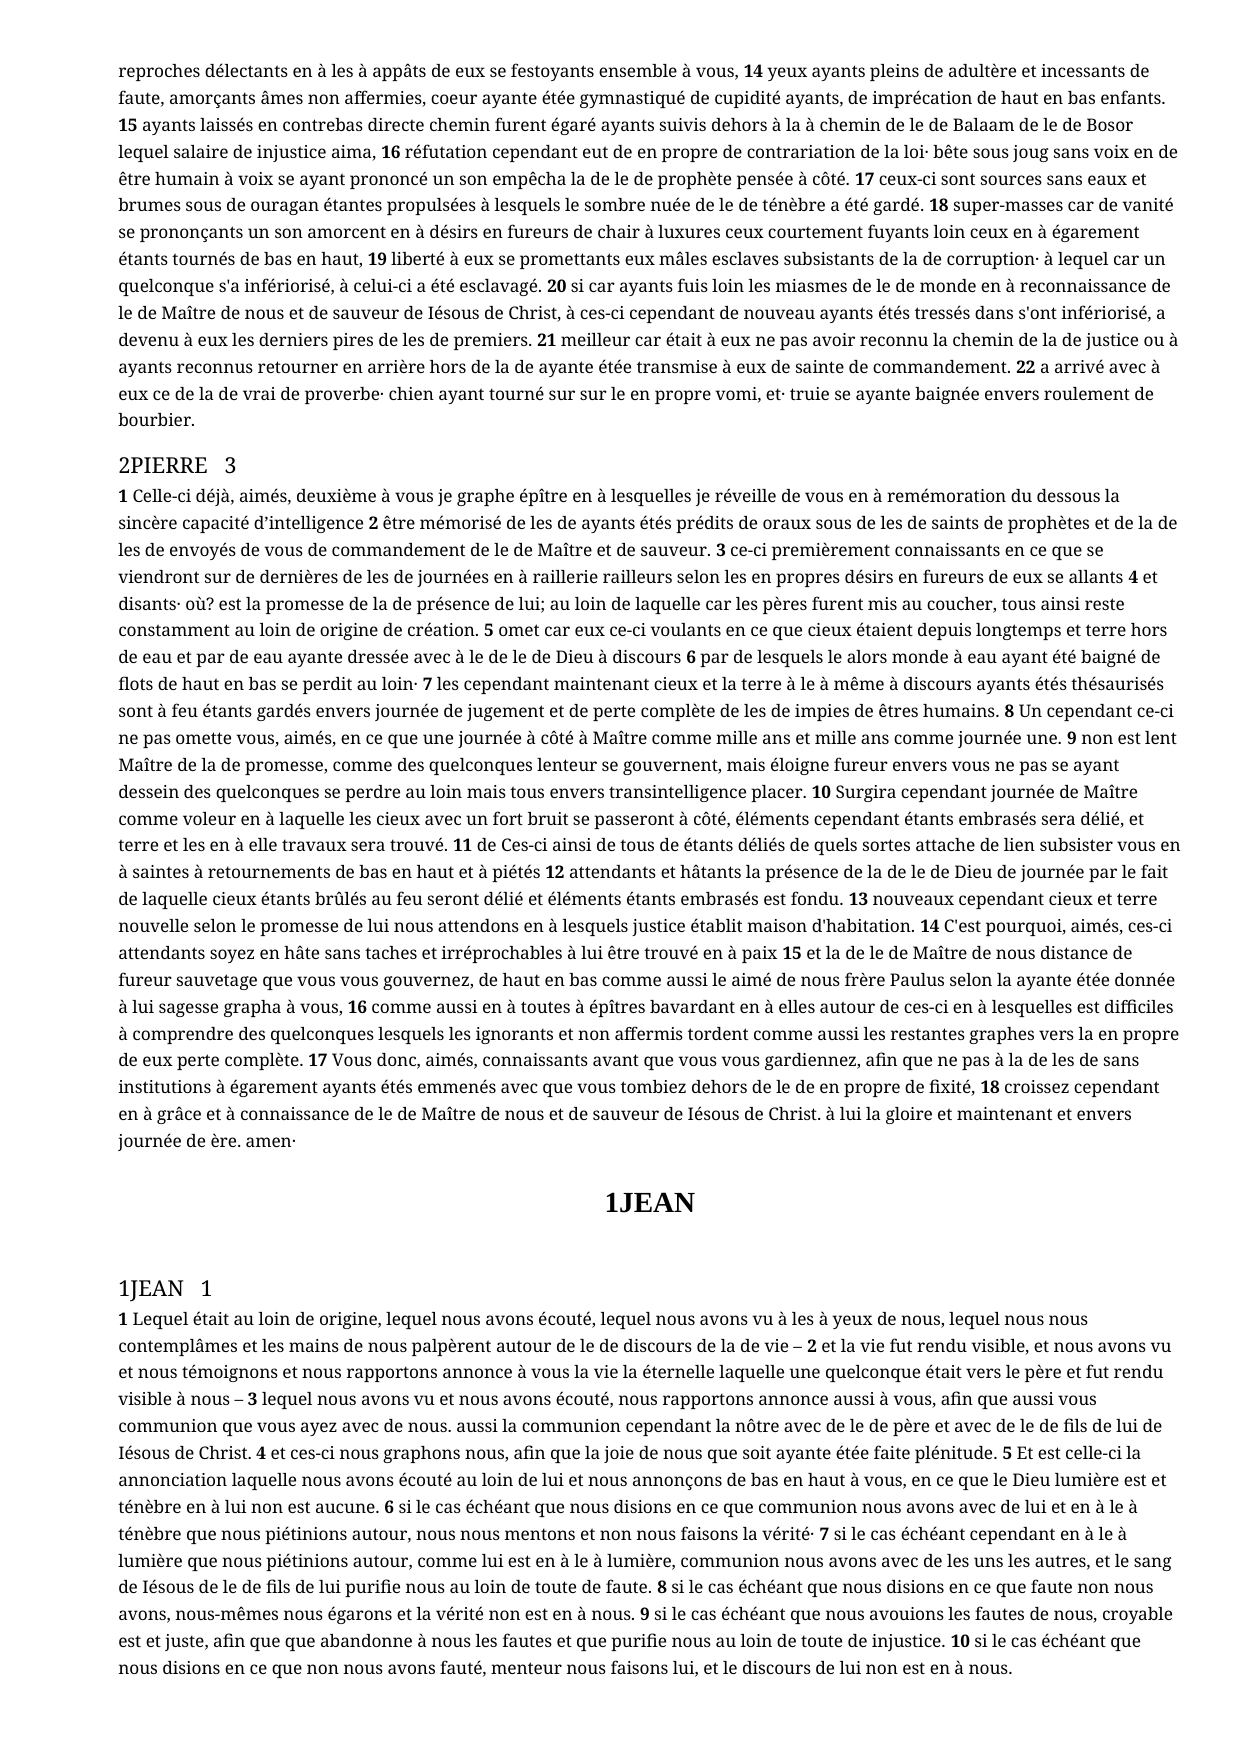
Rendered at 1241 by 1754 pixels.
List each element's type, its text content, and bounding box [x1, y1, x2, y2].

subtitle 1JEAN [118, 1185, 1181, 1219]
text reproches délectants en à les à appâts de eux se festoyants ensemble à vous, 14 yeux ayants pleins de adultère et incessants de faute, amorçants âmes non affermies, coeur ayante étée gymnastiqué de cupidité ayants, de imprécation de haut en bas enfants. 15 ayants laissés en contrebas directe chemin furent égaré ayants suivis dehors à la à chemin de le de Balaam de le de Bosor lequel salaire de injustice aima, 16 réfutation cependant eut de en propre de contrariation de la loi· bête sous joug sans voix en de être humain à voix se ayant prononcé un son empêcha la de le de prophète pensée à côté. 17 ceux-ci sont sources sans eaux et brumes sous de ouragan étantes propulsées à lesquels le sombre nuée de le de ténèbre a été gardé. 18 super-masses car de vanité se prononçants un son amorcent en à désirs en fureurs de chair à luxures ceux courtement fuyants loin ceux en à égarement étants tournés de bas en haut, 19 liberté à eux se promettants eux mâles esclaves subsistants de la de corruption· à lequel car un quelconque s'a infériorisé, à celui-ci a été esclavagé. 20 si car ayants fuis loin les miasmes de le de monde en à reconnaissance de le de Maître de nous et de sauveur de Iésous de Christ, à ces-ci cependant de nouveau ayants étés tressés dans s'ont infériorisé, a devenu à eux les derniers pires de les de premiers. 21 meilleur car était à eux ne pas avoir reconnu la chemin de la de justice ou à ayants reconnus retourner en arrière hors de la de ayante étée transmise à eux de sainte de commandement. 22 a arrivé avec à eux ce de la de vrai de proverbe· chien ayant tourné sur sur le en propre vomi, et· truie se ayante baignée envers roulement de bourbier. [118, 59, 1181, 432]
text 1 Celle-ci déjà, aimés, deuxième à vous je graphe épître en à lesquelles je réveille de vous en à remémoration du dessous la sincère capacité d’intelligence 2 être mémorisé de les de ayants étés prédits de oraux sous de les de saints de prophètes et de la de les de envoyés de vous de commandement de le de Maître et de sauveur. 3 ce-ci premièrement connaissants en ce que se viendront sur de dernières de les de journées en à raillerie railleurs selon les en propres désirs en fureurs de eux se allants 4 et disants· où? est la promesse de la de présence de lui; au loin de laquelle car les pères furent mis au coucher, tous ainsi reste constamment au loin de origine de création. 5 omet car eux ce-ci voulants en ce que cieux étaient depuis longtemps et terre hors de eau et par de eau ayante dressée avec à le de le de Dieu à discours 6 par de lesquels le alors monde à eau ayant été baigné de flots de haut en bas se perdit au loin· 7 les cependant maintenant cieux et la terre à le à même à discours ayants étés thésaurisés sont à feu étants gardés envers journée de jugement et de perte complète de les de impies de êtres humains. 8 Un cependant ce-ci ne pas omette vous, aimés, en ce que une journée à côté à Maître comme mille ans et mille ans comme journée une. 9 non est lent Maître de la de promesse, comme des quelconques lenteur se gouvernent, mais éloigne fureur envers vous ne pas se ayant dessein des quelconques se perdre au loin mais tous envers transintelligence placer. 10 Surgira cependant journée de Maître comme voleur en à laquelle les cieux avec un fort bruit se passeront à côté, éléments cependant étants embrasés sera délié, et terre et les en à elle travaux sera trouvé. 11 de Ces-ci ainsi de tous de étants déliés de quels sortes attache de lien subsister vous en à saintes à retournements de bas en haut et à piétés 12 attendants et hâtants la présence de la de le de Dieu de journée par le fait de laquelle cieux étants brûlés au feu seront délié et éléments étants embrasés est fondu. 13 nouveaux cependant cieux et terre nouvelle selon le promesse de lui nous attendons en à lesquels justice établit maison d'habitation. 14 C'est pourquoi, aimés, ces-ci attendants soyez en hâte sans taches et irréprochables à lui être trouvé en à paix 15 et la de le de Maître de nous distance de fureur sauvetage que vous vous gouvernez, de haut en bas comme aussi le aimé de nous frère Paulus selon la ayante étée donnée à lui sagesse grapha à vous, 16 comme aussi en à toutes à épîtres bavardant en à elles autour de ces-ci en à lesquelles est difficiles à comprendre des quelconques lesquels les ignorants et non affermis tordent comme aussi les restantes graphes vers la en propre de eux perte complète. 17 Vous donc, aimés, connaissants avant que vous vous gardiennez, afin que ne pas à la de les de sans institutions à égarement ayants étés emmenés avec que vous tombiez dehors de le de en propre de fixité, 18 croissez cependant en à grâce et à connaissance de le de Maître de nous et de sauveur de Iésous de Christ. à lui la gloire et maintenant et envers journée de ère. amen· [118, 484, 1181, 1152]
text 1 Lequel était au loin de origine, lequel nous avons écouté, lequel nous avons vu à les à yeux de nous, lequel nous nous contemplâmes et les mains de nous palpèrent autour de le de discours de la de vie – 2 et la vie fut rendu visible, et nous avons vu et nous témoignons et nous rapportons annonce à vous la vie la éternelle laquelle une quelconque était vers le père et fut rendu visible à nous – 3 lequel nous avons vu et nous avons écouté, nous rapportons annonce aussi à vous, afin que aussi vous communion que vous ayez avec de nous. aussi la communion cependant la nôtre avec de le de père et avec de le de fils de lui de Iésous de Christ. 4 et ces-ci nous graphons nous, afin que la joie de nous que soit ayante étée faite plénitude. 5 Et est celle-ci la annonciation laquelle nous avons écouté au loin de lui et nous annonçons de bas en haut à vous, en ce que le Dieu lumière est et ténèbre en à lui non est aucune. 6 si le cas échéant que nous disions en ce que communion nous avons avec de lui et en à le à ténèbre que nous piétinions autour, nous nous mentons et non nous faisons la vérité· 7 si le cas échéant cependant en à le à lumière que nous piétinions autour, comme lui est en à le à lumière, communion nous avons avec de les uns les autres, et le sang de Iésous de le de fils de lui purifie nous au loin de toute de faute. 8 si le cas échéant que nous disions en ce que faute non nous avons, nous-mêmes nous égarons et la vérité non est en à nous. 9 si le cas échéant que nous avouions les fautes de nous, croyable est et juste, afin que que abandonne à nous les fautes et que purifie nous au loin de toute de injustice. 10 si le cas échéant que nous disions en ce que non nous avons fauté, menteur nous faisons lui, et le discours de lui non est en à nous. [118, 1307, 1181, 1679]
text 1JEAN 1 [118, 1273, 1181, 1302]
text 2PIERRE 3 [118, 450, 1181, 480]
